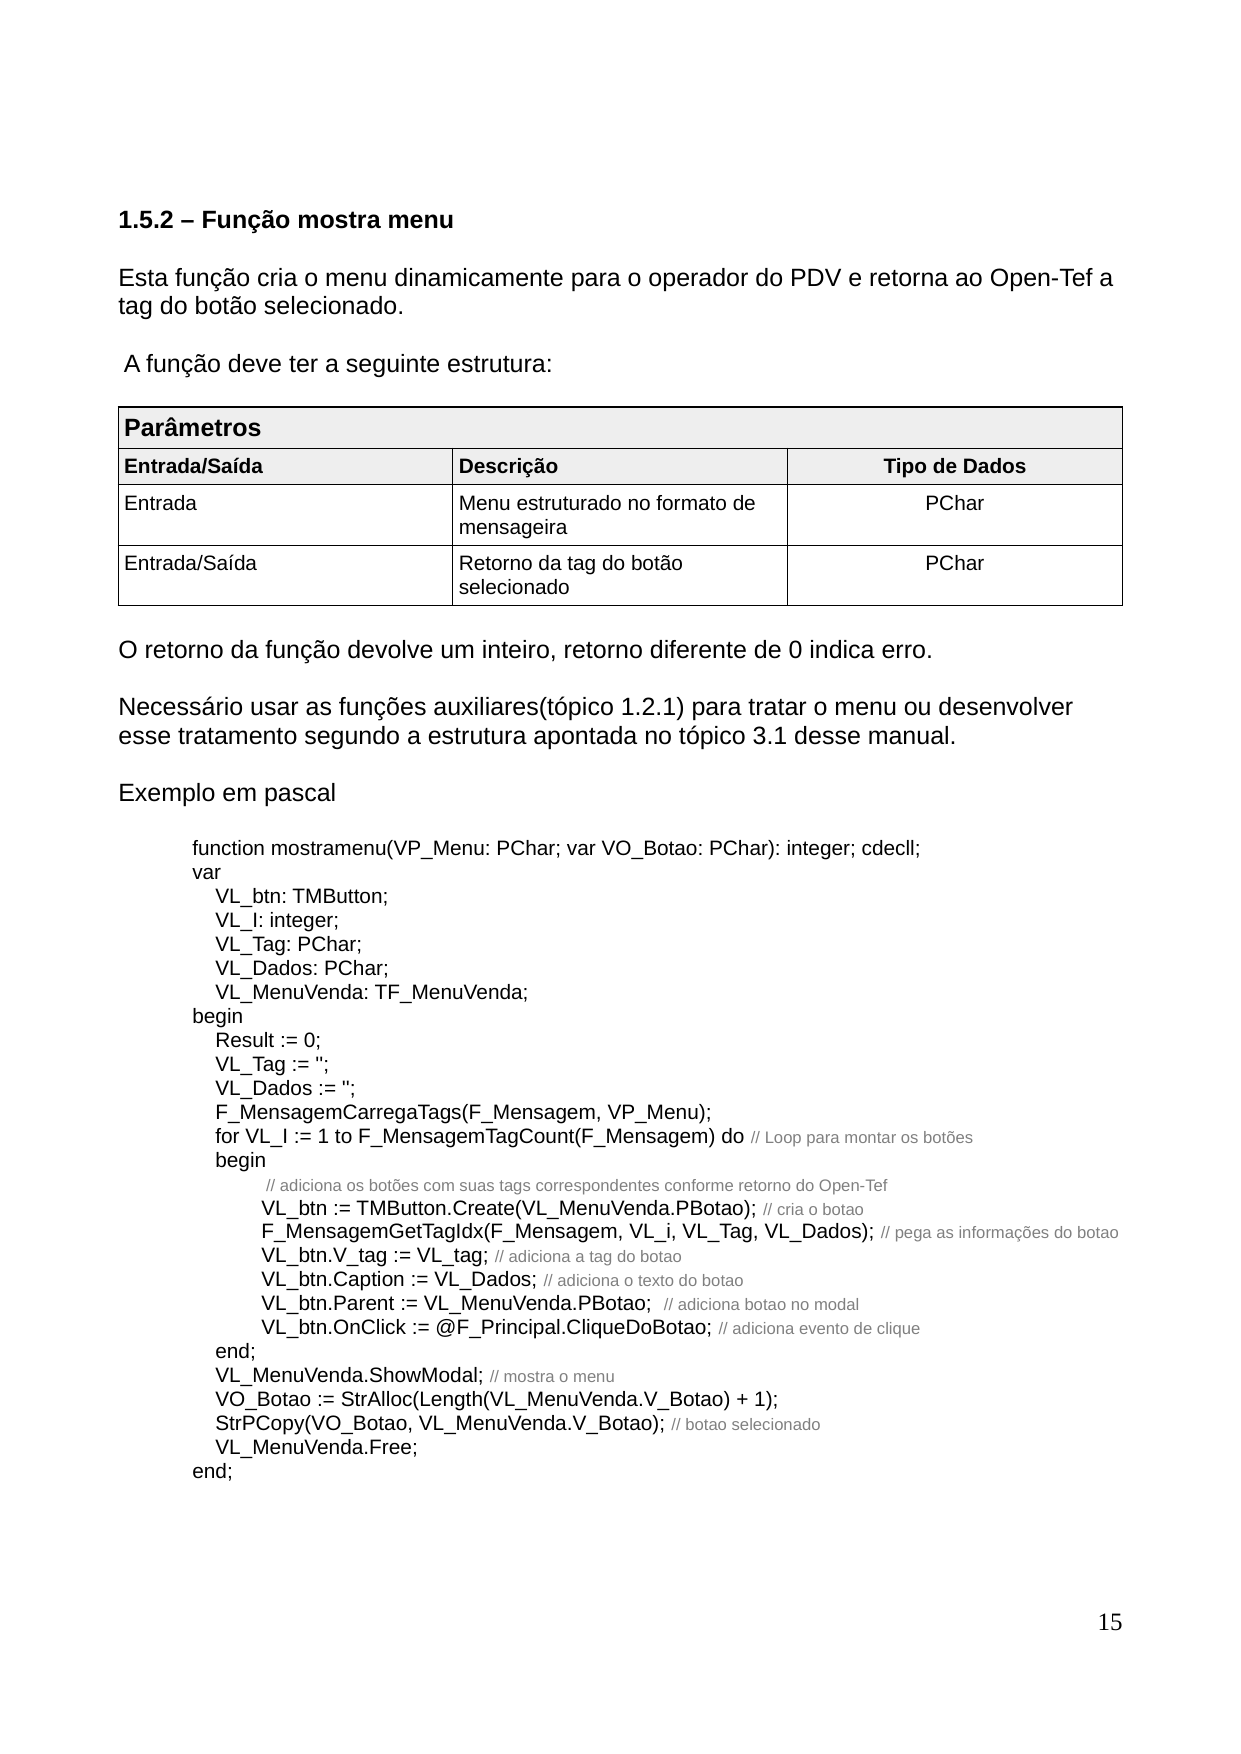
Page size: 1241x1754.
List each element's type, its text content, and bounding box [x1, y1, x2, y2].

text var [118, 860, 1122, 884]
text for VL_I := 1 to F_MensagemTagCount(F_Mensagem) do // Loop para montar os botões [118, 1123, 1122, 1147]
text // adiciona os botões com suas tags correspondentes conforme retorno do Open-Tef [118, 1171, 1122, 1195]
text StrPCopy(VO_Botao, VL_MenuVenda.V_Botao); // botao selecionado [118, 1411, 1122, 1435]
text end; [118, 1459, 1122, 1483]
text Esta função cria o menu dinamicamente para o operador do PDV e retorna ao Open-Tef a tag do botão selecionado. [118, 263, 1122, 320]
text VO_Botao := StrAlloc(Length(VL_MenuVenda.V_Botao) + 1); [118, 1387, 1122, 1411]
text VL_I: integer; [118, 908, 1122, 932]
table_cell Menu estruturado no formato de mensageira [453, 485, 787, 544]
text A função deve ter a seguinte estrutura: [118, 349, 1122, 378]
text Result := 0; [118, 1028, 1122, 1052]
text VL_Tag: PChar; [118, 932, 1122, 956]
text function mostramenu(VP_Menu: PChar; var VO_Botao: PChar): integer; cdecll; [118, 836, 1122, 860]
text VL_MenuVenda.ShowModal; // mostra o menu [118, 1363, 1122, 1387]
text VL_btn.Parent := VL_MenuVenda.PBotao; // adiciona botao no modal [118, 1291, 1122, 1315]
text VL_btn: TMButton; [118, 884, 1122, 908]
table_cell Tipo de Dados [788, 449, 1122, 484]
table_cell Entrada/Saída [119, 546, 452, 605]
text VL_MenuVenda.Free; [118, 1435, 1122, 1459]
text Necessário usar as funções auxiliares(tópico 1.2.1) para tratar o menu ou desenvolver esse tratamento segundo a estrutura apontada no tópico 3.1 desse manual. [118, 692, 1122, 750]
table_cell Retorno da tag do botão selecionado [453, 546, 787, 605]
text VL_Dados: PChar; [118, 956, 1122, 980]
table_cell PChar [788, 485, 1122, 544]
text VL_btn.V_tag := VL_tag; // adiciona a tag do botao [118, 1243, 1122, 1267]
text begin [118, 1004, 1122, 1028]
text VL_btn.Caption := VL_Dados; // adiciona o texto do botao [118, 1267, 1122, 1291]
text O retorno da função devolve um inteiro, retorno diferente de 0 indica erro. [118, 635, 1122, 663]
table_cell Entrada [119, 485, 452, 544]
table_cell Entrada/Saída [119, 449, 452, 484]
text VL_btn.OnClick := @F_Principal.CliqueDoBotao; // adiciona evento de clique [118, 1315, 1122, 1339]
text 1.5.2 – Função mostra menu [118, 205, 1122, 234]
text VL_MenuVenda: TF_MenuVenda; [118, 980, 1122, 1004]
table_cell PChar [788, 546, 1122, 605]
table_header Parâmetros [119, 408, 1122, 448]
text VL_Tag := ''; [118, 1052, 1122, 1076]
text end; [118, 1339, 1122, 1363]
text VL_btn := TMButton.Create(VL_MenuVenda.PBotao); // cria o botao [118, 1195, 1122, 1219]
text F_MensagemCarregaTags(F_Mensagem, VP_Menu); [118, 1099, 1122, 1123]
text begin [118, 1147, 1122, 1171]
text VL_Dados := ''; [118, 1076, 1122, 1099]
table_cell Descrição [453, 449, 787, 484]
text Exemplo em pascal [118, 778, 1122, 807]
text F_MensagemGetTagIdx(F_Mensagem, VL_i, VL_Tag, VL_Dados); // pega as informações do botao [118, 1219, 1122, 1243]
